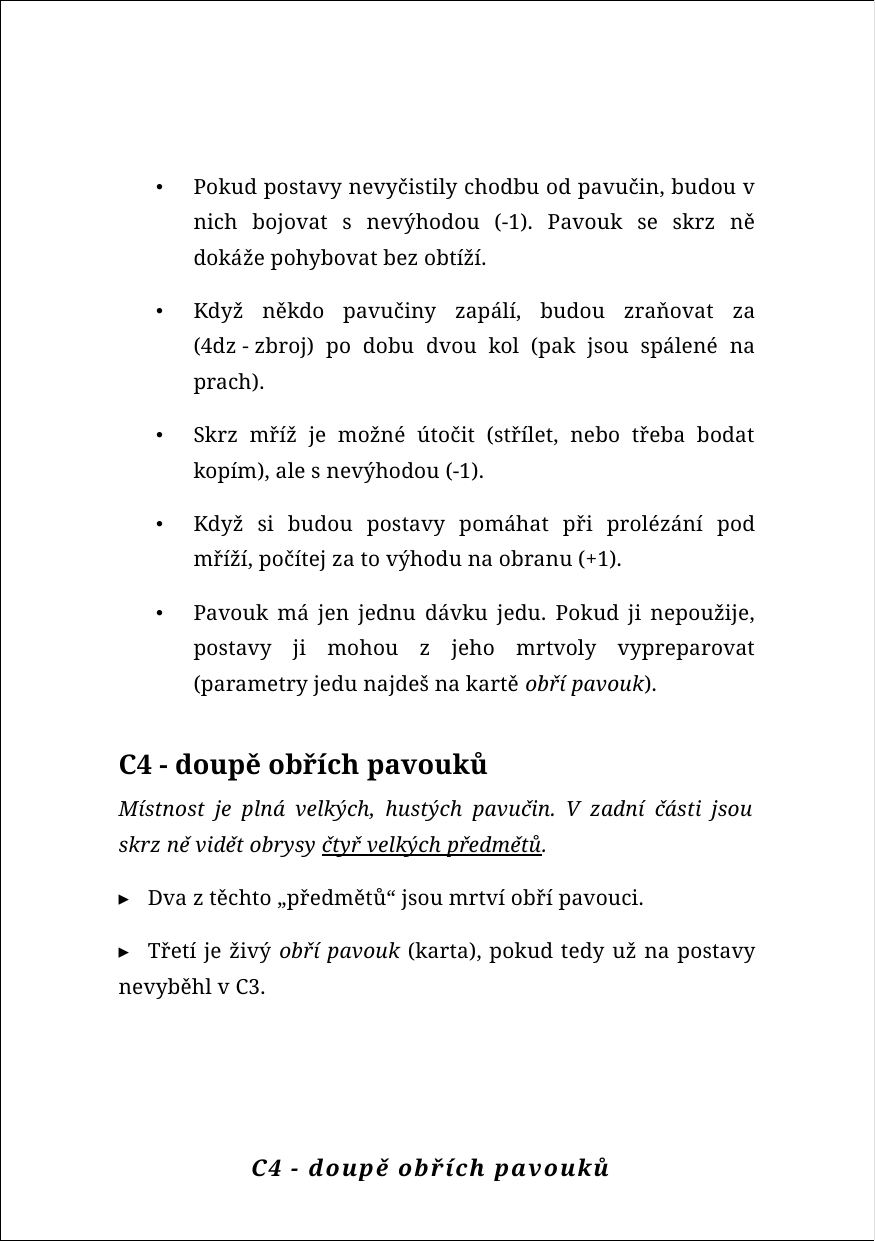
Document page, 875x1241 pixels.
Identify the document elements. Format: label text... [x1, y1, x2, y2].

list Když někdo pavučiny zapálí, budou zraňovat za (4dz - zbroj) po dobu dvou kol (pak jsou spálené na prach). [156, 296, 756, 396]
subtitle C4 - doupě obřích pavouků [118, 746, 756, 783]
list Pavouk má jen jednu dávku jedu. Pokud ji nepoužije, postavy ji mohou z jeho mrtvoly vypreparovat (parametry jedu najdeš na kartě obří pavouk). [156, 598, 756, 697]
list Pokud postavy nevyčistily chodbu od pavučin, budou v nich bojovat s nevýhodou (-1). Pavouk se skrz ně dokáže pohybovat bez obtíží. [156, 172, 756, 271]
text Místnost je plná velkých, hustých pavučin. V zadní části jsou skrz ně vidět obrysy čtyř velkých předmětů. [118, 794, 756, 858]
text ▸ Třetí je živý obří pavouk (karta), pokud tedy už na postavy nevyběhl v C3. [118, 936, 756, 1000]
text ▸ Dva z těchto „předmětů“ jsou mrtví obří pavouci. [118, 883, 756, 912]
list Skrz mříž je možné útočit (střílet, nebo třeba bodat kopím), ale s nevýhodou (-1). [156, 420, 756, 484]
list Když si budou postavy pomáhat při prolézání pod mříží, počítej za to výhodu na obranu (+1). [156, 509, 756, 573]
